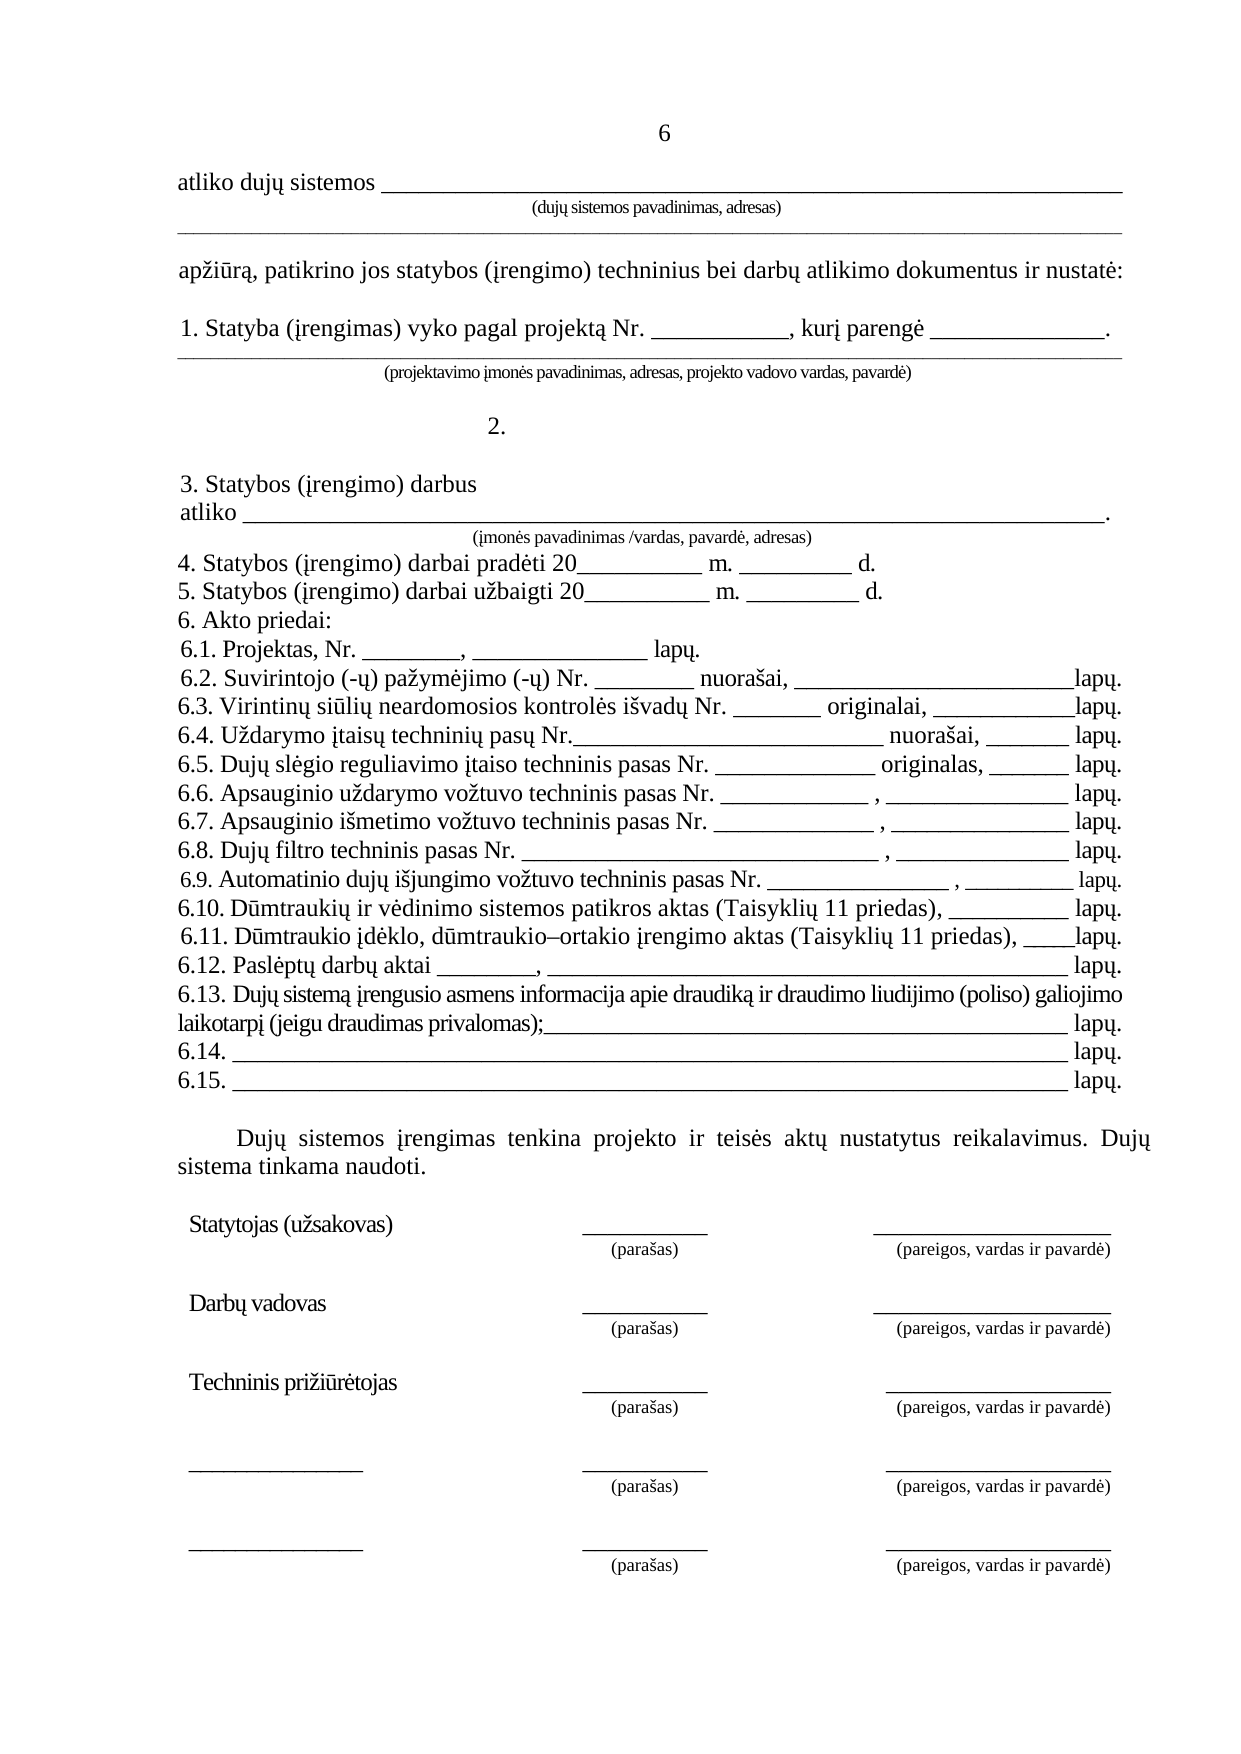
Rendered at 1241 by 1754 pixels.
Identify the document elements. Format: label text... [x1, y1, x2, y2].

text 6.6. Apsauginio uždarymo vožtuvo techninis pasas Nr. ____________ , lapų. [177, 778, 1152, 806]
table_header __________________ (pareigos, vardas ir pavardė) [764, 1525, 1122, 1576]
text 3. Statybos (įrengimo) darbus [180, 469, 1152, 497]
text atliko dujų sistemos [177, 167, 1152, 196]
text 6.12. Paslėptų darbų aktai ________, lapų. [177, 950, 1231, 979]
table_header __________ (parašas) [526, 1367, 763, 1417]
table_header _______________ [177, 1446, 526, 1496]
text 2. [177, 411, 1152, 440]
text 4. Statybos (įrengimo) darbai pradėti 20__________ m. _________ d. [177, 548, 1152, 576]
text 6.10. Dūmtraukių ir vėdinimo sistemos patikros aktas (Taisyklių 11 priedas), lapų. [177, 893, 1231, 921]
text 6.9. Automatinio dujų išjungimo vožtuvo techninis pasas Nr. _______________ , lapų. [180, 864, 1152, 893]
table_header __________ (parašas) [526, 1525, 763, 1576]
table_header __________ (parašas) [526, 1288, 763, 1338]
table_header ___________________ (pareigos, vardas ir pavardė) [764, 1209, 1122, 1259]
text 6.3. Virintinų siūlių neardomosios kontrolės išvadų Nr. _______ originalai, lapų. [177, 691, 1152, 720]
text 1. Statyba (įrengimas) vyko pagal projektą Nr. ___________, kurį parengė . [180, 313, 1152, 342]
text laikotarpį (jeigu draudimas privalomas); lapų. [177, 1008, 1231, 1036]
text 6.8. Dujų filtro techninis pasas Nr. _____________________________ , lapų. [177, 835, 1152, 864]
text 6.13. Dujų sistemą įrengusio asmens informacija apie draudiką ir draudimo liudijimo (poliso) galiojimo [177, 979, 1231, 1008]
table_header __________ (parašas) [526, 1446, 763, 1496]
table_header __________________ (pareigos, vardas ir pavardė) [764, 1446, 1122, 1496]
text apžiūrą, patikrino jos statybos (įrengimo) techninius bei darbų atlikimo dokumentus ir nustatė: [178, 255, 1152, 284]
text (dujų sistemos pavadinimas, adresas) [177, 196, 1152, 217]
text 6.14. lapų. [177, 1036, 1231, 1065]
text _ [177, 217, 1152, 236]
text Dujų sistemos įrengimas tenkina projekto ir teisės aktų nustatytus reikalavimus. Dujų sistema tinkama naudoti. [177, 1123, 1152, 1180]
text (įmonės pavadinimas /vardas, pavardė, adresas) [177, 526, 1152, 548]
table_header Statytojas (užsakovas) [177, 1209, 526, 1259]
text (projektavimo įmonės pavadinimas, adresas, projekto vadovo vardas, pavardė) [177, 361, 1152, 382]
text atliko . [180, 497, 1152, 526]
text 6.2. Suvirintojo (-ų) pažymėjimo (-ų) Nr. ________ nuorašai, lapų. [180, 663, 1152, 691]
text 6. Akto priedai: [177, 605, 1152, 634]
text 6.4. Uždarymo įtaisų techninių pasų Nr._________________________ nuorašai, lapų. [177, 720, 1152, 749]
table_header _______________ [177, 1525, 526, 1576]
text 5. Statybos (įrengimo) darbai užbaigti 20__________ m. _________ d. [177, 576, 1152, 605]
table_header Darbų vadovas [177, 1288, 526, 1338]
table_header __________ (parašas) [526, 1209, 763, 1259]
table_header ___________________ (pareigos, vardas ir pavardė) [764, 1288, 1122, 1338]
text 6.11. Dūmtraukio įdėklo, dūmtraukio–ortakio įrengimo aktas (Taisyklių 11 priedas), lapų. [180, 921, 1152, 950]
text 6.15. lapų. [177, 1065, 1231, 1094]
text _ [177, 342, 1152, 361]
table_header __________________ (pareigos, vardas ir pavardė) [764, 1367, 1122, 1417]
text 6.5. Dujų slėgio reguliavimo įtaiso techninis pasas Nr. _____________ originalas, lapų. [177, 749, 1152, 778]
text 6.7. Apsauginio išmetimo vožtuvo techninis pasas Nr. _____________ , lapų. [177, 806, 1152, 835]
table_header Techninis prižiūrėtojas [177, 1367, 526, 1417]
text 6.1. Projektas, Nr. ________, ______________ lapų. [180, 634, 1152, 663]
